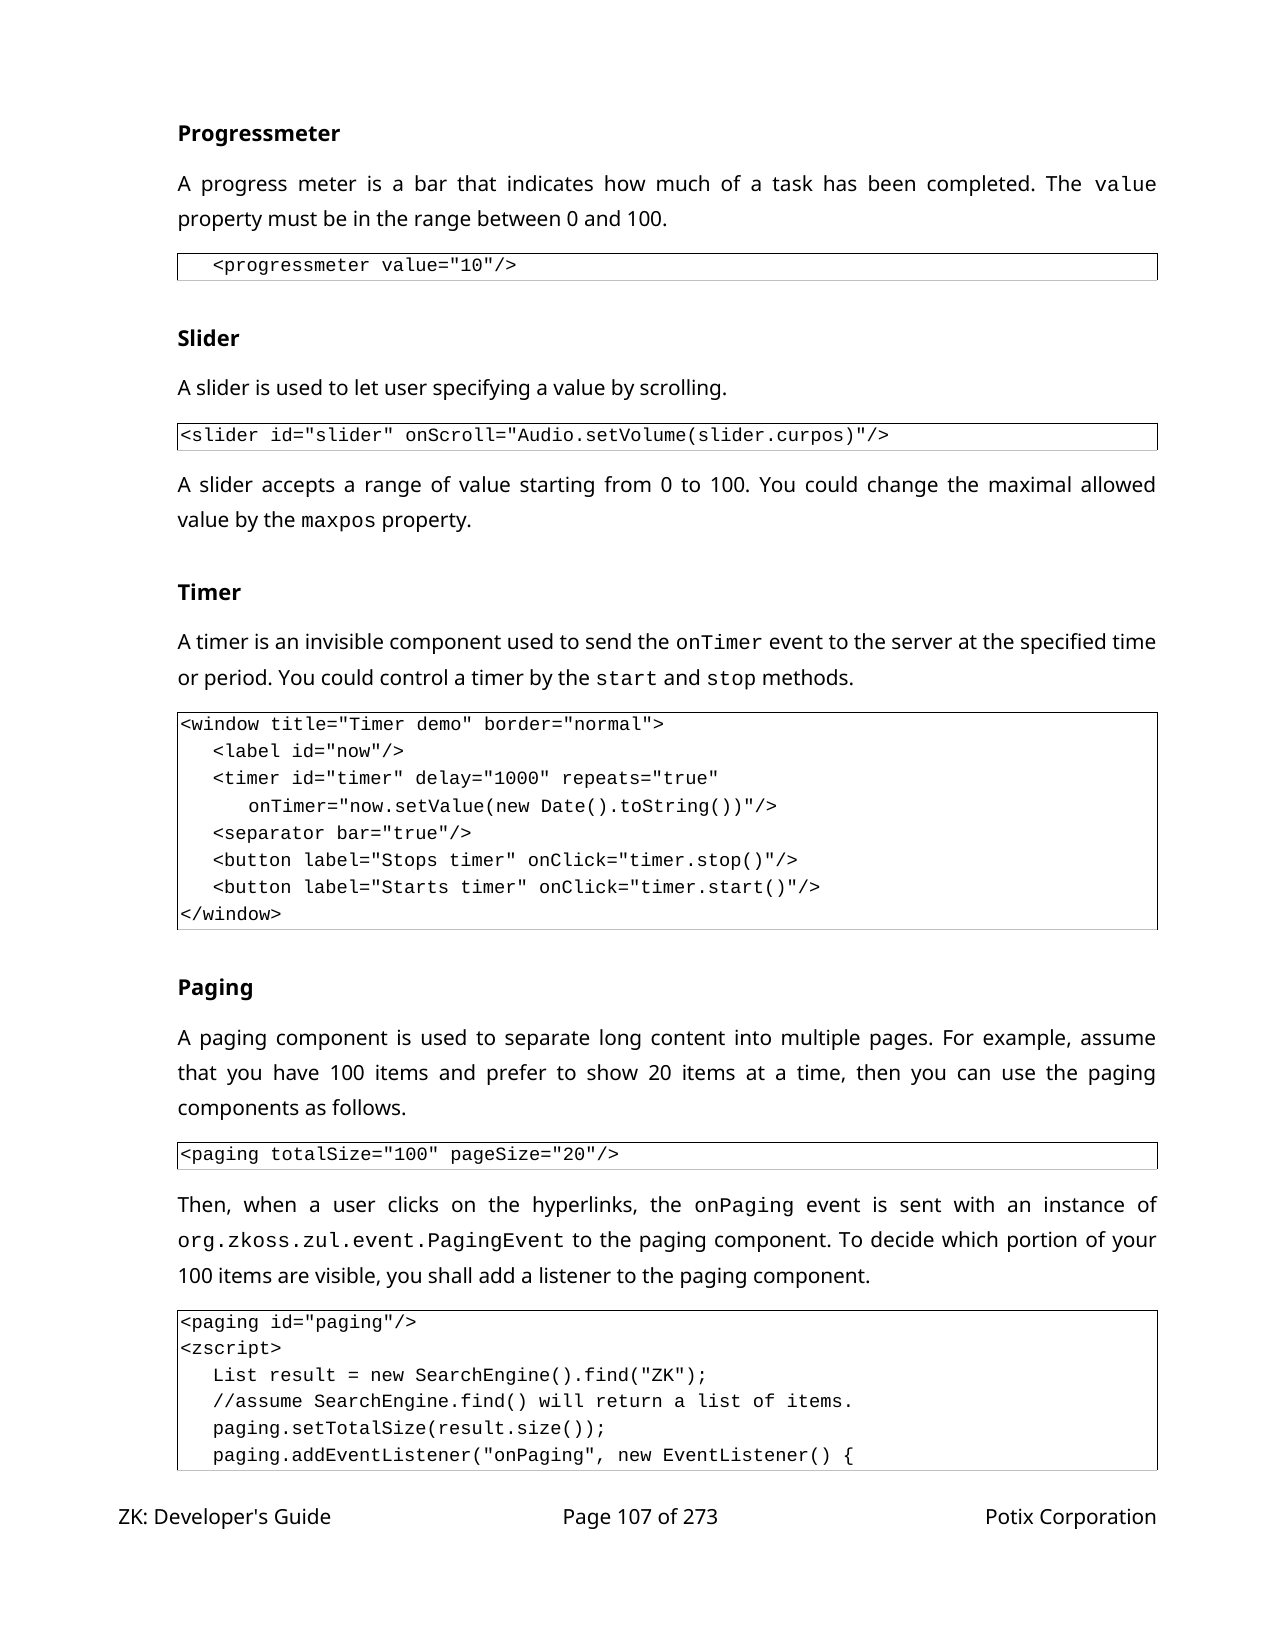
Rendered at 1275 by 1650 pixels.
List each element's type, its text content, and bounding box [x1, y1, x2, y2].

text A timer is an invisible component used to send the onTimer event to the server at the specified time or period. You could control a timer by the start and stop methods. [177, 627, 1157, 691]
text <timer id="timer" delay="1000" repeats="true" [178, 766, 1157, 791]
text A slider accepts a range of value starting from 0 to 100. You could change the maximal allowed value by the maxpos property. [177, 470, 1157, 534]
subtitle Slider [177, 323, 1157, 353]
text <slider id="slider" onScroll="Audio.setVolume(slider.curpos)"/> [178, 424, 1157, 450]
text onTimer="now.setValue(new Date().toString())"/> [178, 793, 1157, 818]
text <window title="Timer demo" border="normal"> [178, 713, 1157, 736]
text <progressmeter value="10"/> [178, 254, 1157, 280]
subtitle Paging [177, 972, 1157, 1002]
text <button label="Stops timer" onClick="timer.stop()"/> [178, 848, 1157, 872]
text <button label="Starts timer" onClick="timer.start()"/> [178, 875, 1157, 899]
text </window> [178, 902, 1157, 929]
text <paging id="paging"/> <zscript> List result = new SearchEngine().find("ZK"); //assume SearchEngine.find() will return a list of items. paging.setTotalSize(result.size()); paging.addEventListener("onPaging", new EventListener() { [178, 1311, 1157, 1470]
text A progress meter is a bar that indicates how much of a task has been completed. The value property must be in the range between 0 and 100. [177, 169, 1157, 232]
text <paging totalSize="100" pageSize="20"/> [178, 1143, 1157, 1169]
text Then, when a user clicks on the hyperlinks, the onPaging event is sent with an instance of org.zkoss.zul.event.PagingEvent to the paging component. To decide which portion of your 100 items are visible, you shall add a listener to the paging component. [177, 1190, 1157, 1289]
subtitle Progressmeter [177, 118, 1157, 148]
text A slider is used to let user specifying a value by scrolling. [177, 373, 1157, 402]
text <separator bar="true"/> [178, 821, 1157, 845]
text <label id="now"/> [178, 739, 1157, 763]
text A paging component is used to separate long content into multiple pages. For example, assume that you have 100 items and prefer to show 20 items at a time, then you can use the paging components as follows. [177, 1023, 1157, 1121]
subtitle Timer [177, 577, 1157, 607]
